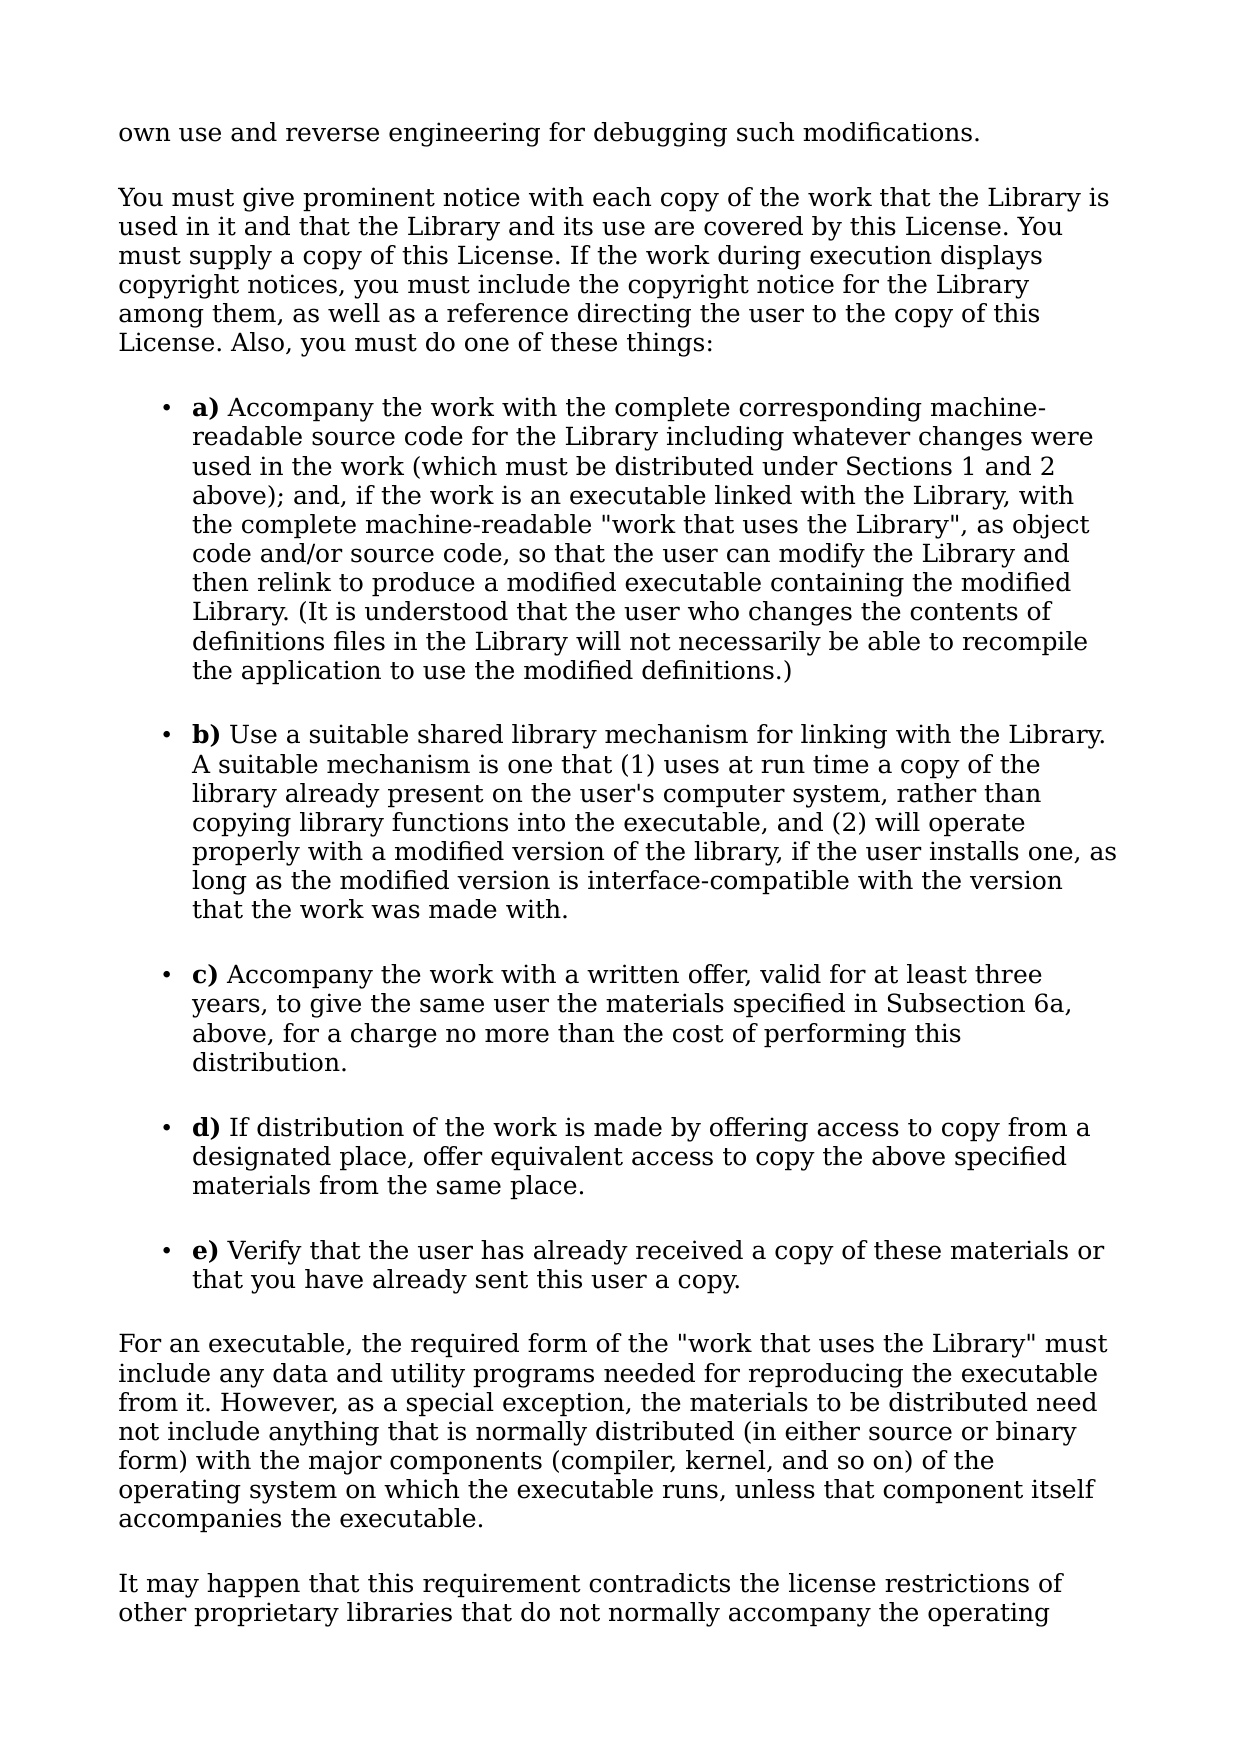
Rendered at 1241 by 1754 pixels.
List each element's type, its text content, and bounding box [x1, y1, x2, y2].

list c) Accompany the work with a written offer, valid for at least three years, to give the same user the materials specified in Subsection 6a, above, for a charge no more than the cost of performing this distribution. [162, 960, 1122, 1077]
list b) Use a suitable shared library mechanism for linking with the Library. A suitable mechanism is one that (1) uses at run time a copy of the library already present on the user's computer system, rather than copying library functions into the executable, and (2) will operate properly with a modified version of the library, if the user installs one, as long as the modified version is interface-compatible with the version that the work was made with. [162, 720, 1122, 925]
list d) If distribution of the work is made by offering access to copy from a designated place, offer equivalent access to copy the above specified materials from the same place. [162, 1112, 1122, 1200]
list e) Verify that the user has already received a copy of these materials or that you have already sent this user a copy. [162, 1236, 1122, 1294]
text It may happen that this requirement contradicts the license restrictions of other proprietary libraries that do not normally accompany the operating [118, 1569, 1122, 1627]
text own use and reverse engineering for debugging such modifications. [118, 118, 1122, 147]
list a) Accompany the work with the complete corresponding machine-readable source code for the Library including whatever changes were used in the work (which must be distributed under Sections 1 and 2 above); and, if the work is an executable linked with the Library, with the complete machine-readable "work that uses the Library", as object code and/or source code, so that the user can modify the Library and then relink to produce a modified executable containing the modified Library. (It is understood that the user who changes the contents of definitions files in the Library will not necessarily be able to recompile the application to use the modified definitions.) [162, 393, 1122, 685]
text You must give prominent notice with each copy of the work that the Library is used in it and that the Library and its use are covered by this License. You must supply a copy of this License. If the work during execution displays copyright notices, you must include the copyright notice for the Library among them, as well as a reference directing the user to the copy of this License. Also, you must do one of these things: [118, 183, 1122, 358]
text For an executable, the required form of the "work that uses the Library" must include any data and utility programs needed for reproducing the executable from it. However, as a special exception, the materials to be distributed need not include anything that is normally distributed (in either source or binary form) with the major components (compiler, kernel, and so on) of the operating system on which the executable runs, unless that component itself accompanies the executable. [118, 1329, 1122, 1534]
